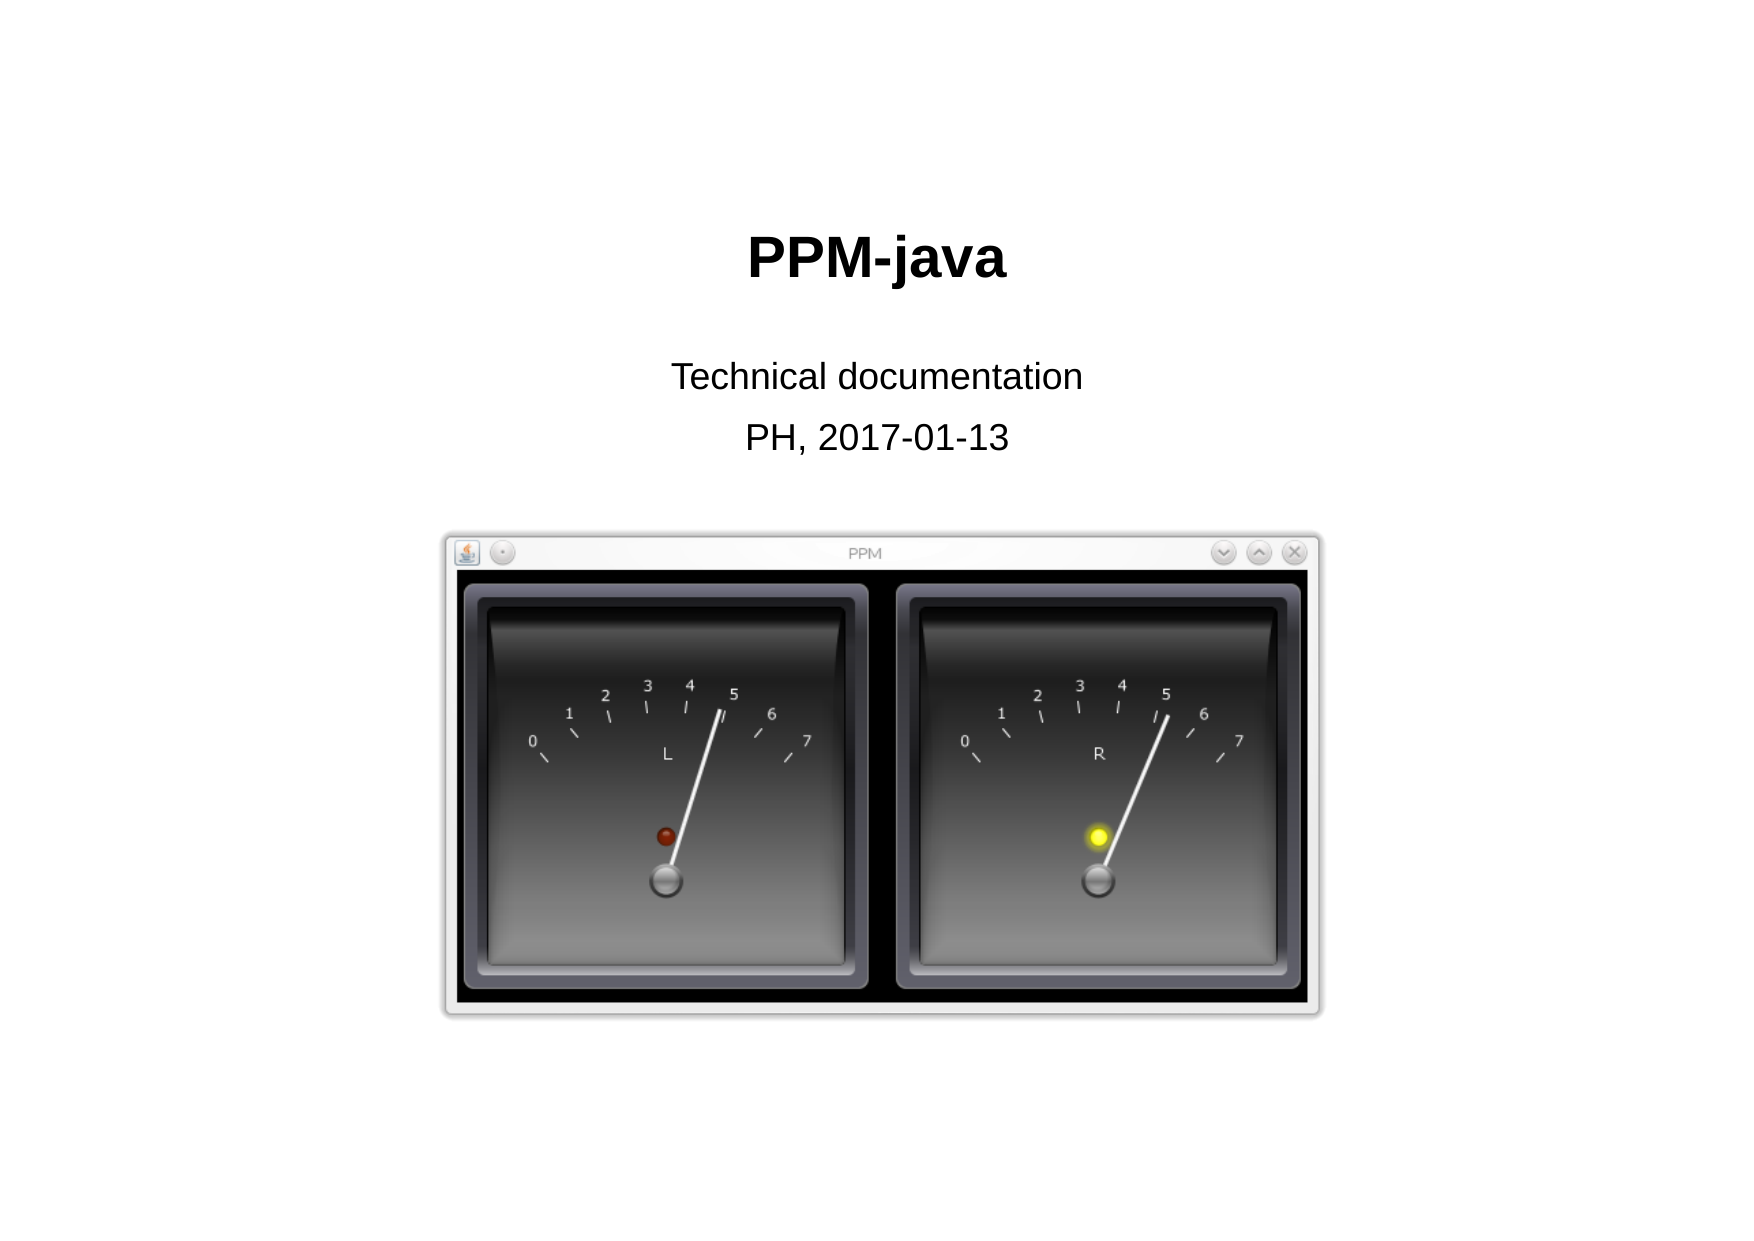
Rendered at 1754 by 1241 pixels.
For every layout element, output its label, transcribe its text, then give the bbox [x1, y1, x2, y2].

picture [435, 526, 1331, 1026]
title PPM-java [118, 225, 1636, 290]
subtitle PH, 2017-01-13 [118, 416, 1636, 458]
subtitle Technical documentation [118, 356, 1636, 397]
